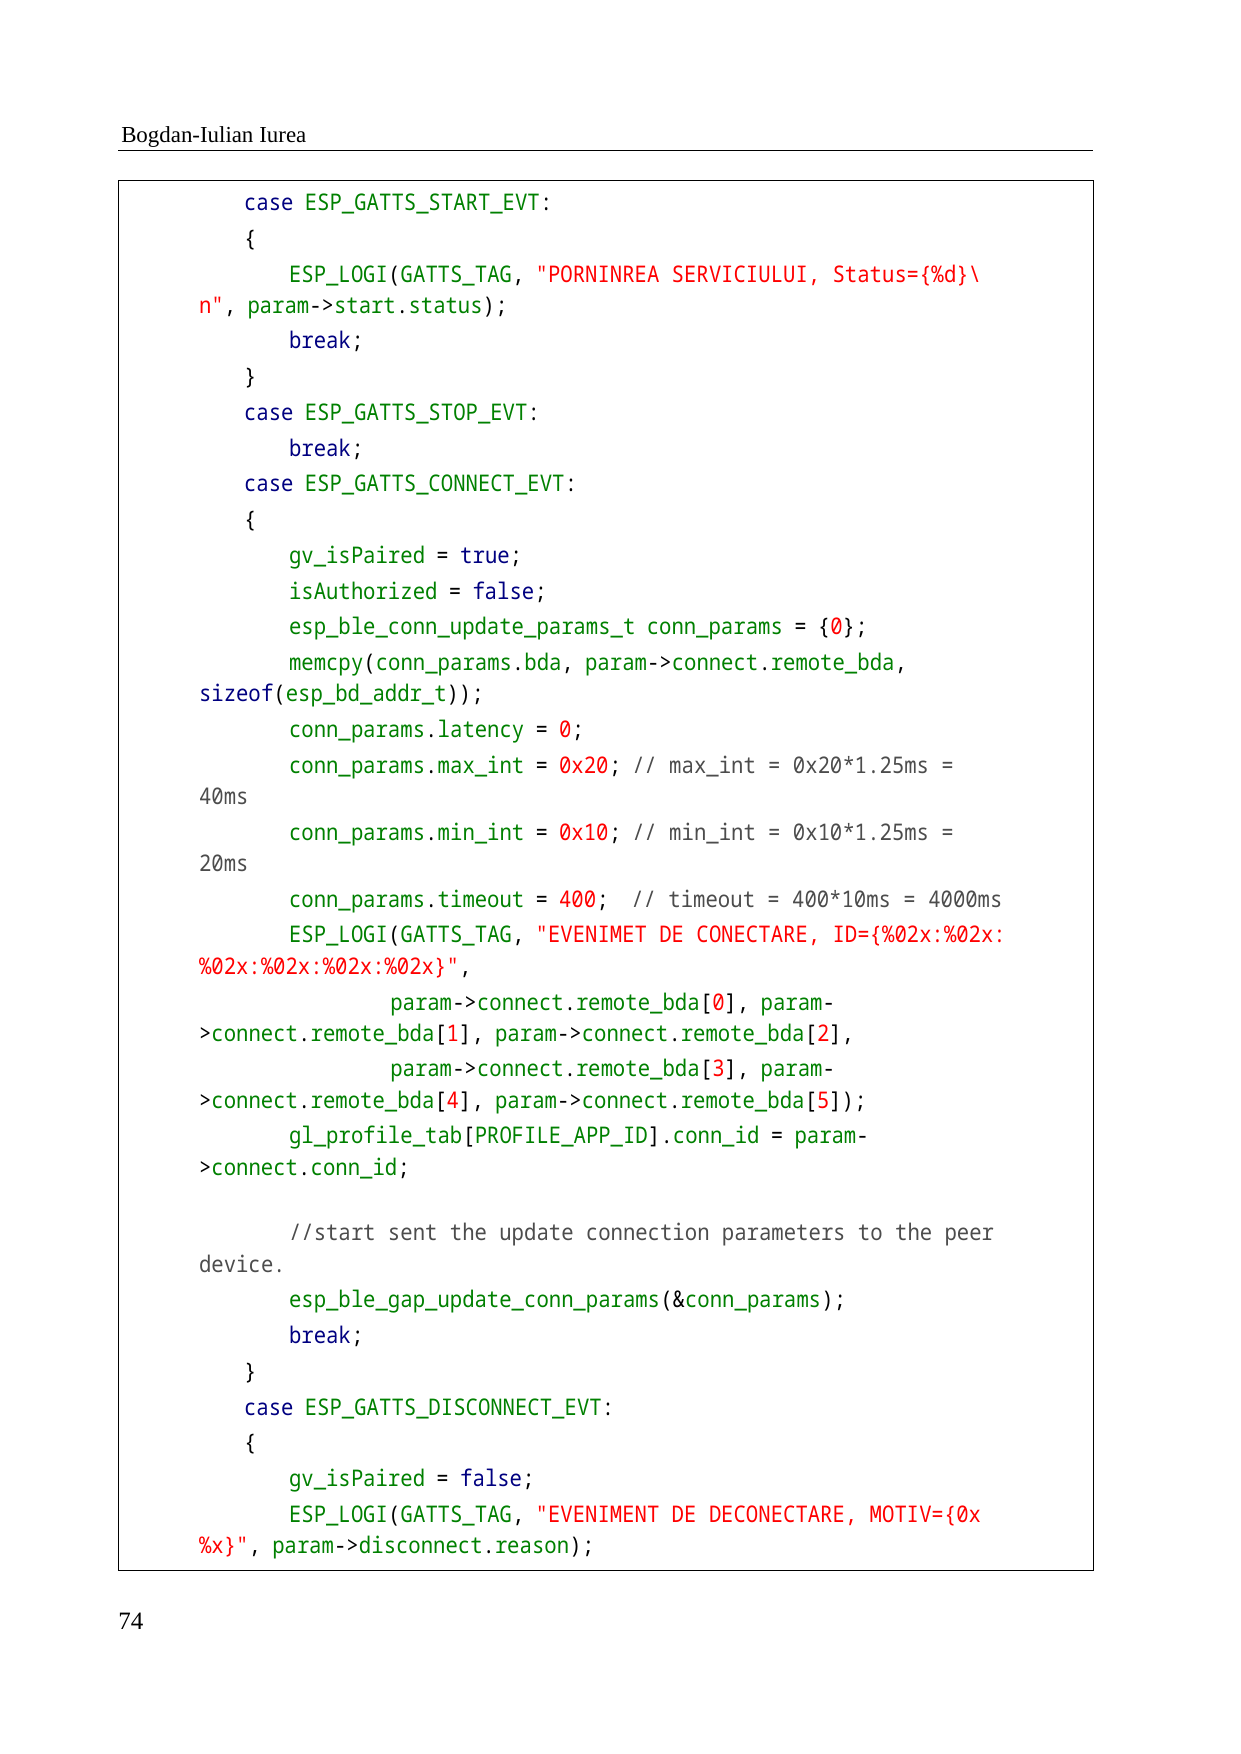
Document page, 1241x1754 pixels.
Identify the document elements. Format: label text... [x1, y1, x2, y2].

table_header case ESP_GATTS_START_EVT: { ESP_LOGI(GATTS_TAG, "PORNINREA SERVICIULUI, Status={%d}\n", param->start.status); break; } case ESP_GATTS_STOP_EVT: break; case ESP_GATTS_CONNECT_EVT: { gv_isPaired = true; isAuthorized = false; esp_ble_conn_update_params_t conn_params = {0}; memcpy(conn_params.bda, param->connect.remote_bda, sizeof(esp_bd_addr_t)); conn_params.latency = 0; conn_params.max_int = 0x20; // max_int = 0x20*1.25ms = 40ms conn_params.min_int = 0x10; // min_int = 0x10*1.25ms = 20ms conn_params.timeout = 400; // timeout = 400*10ms = 4000ms ESP_LOGI(GATTS_TAG, "EVENIMET DE CONECTARE, ID={%02x:%02x:%02x:%02x:%02x:%02x}", param->connect.remote_bda[0], param->connect.remote_bda[1], param->connect.remote_bda[2], param->connect.remote_bda[3], param->connect.remote_bda[4], param->connect.remote_bda[5]); gl_profile_tab[PROFILE_APP_ID].conn_id = param->connect.conn_id; //start sent the update connection parameters to the peer device. esp_ble_gap_update_conn_params(&conn_params); break; } case ESP_GATTS_DISCONNECT_EVT: { gv_isPaired = false; ESP_LOGI(GATTS_TAG, "EVENIMENT DE DECONECTARE, MOTIV={0x%x}", param->disconnect.reason); [119, 181, 1093, 1570]
